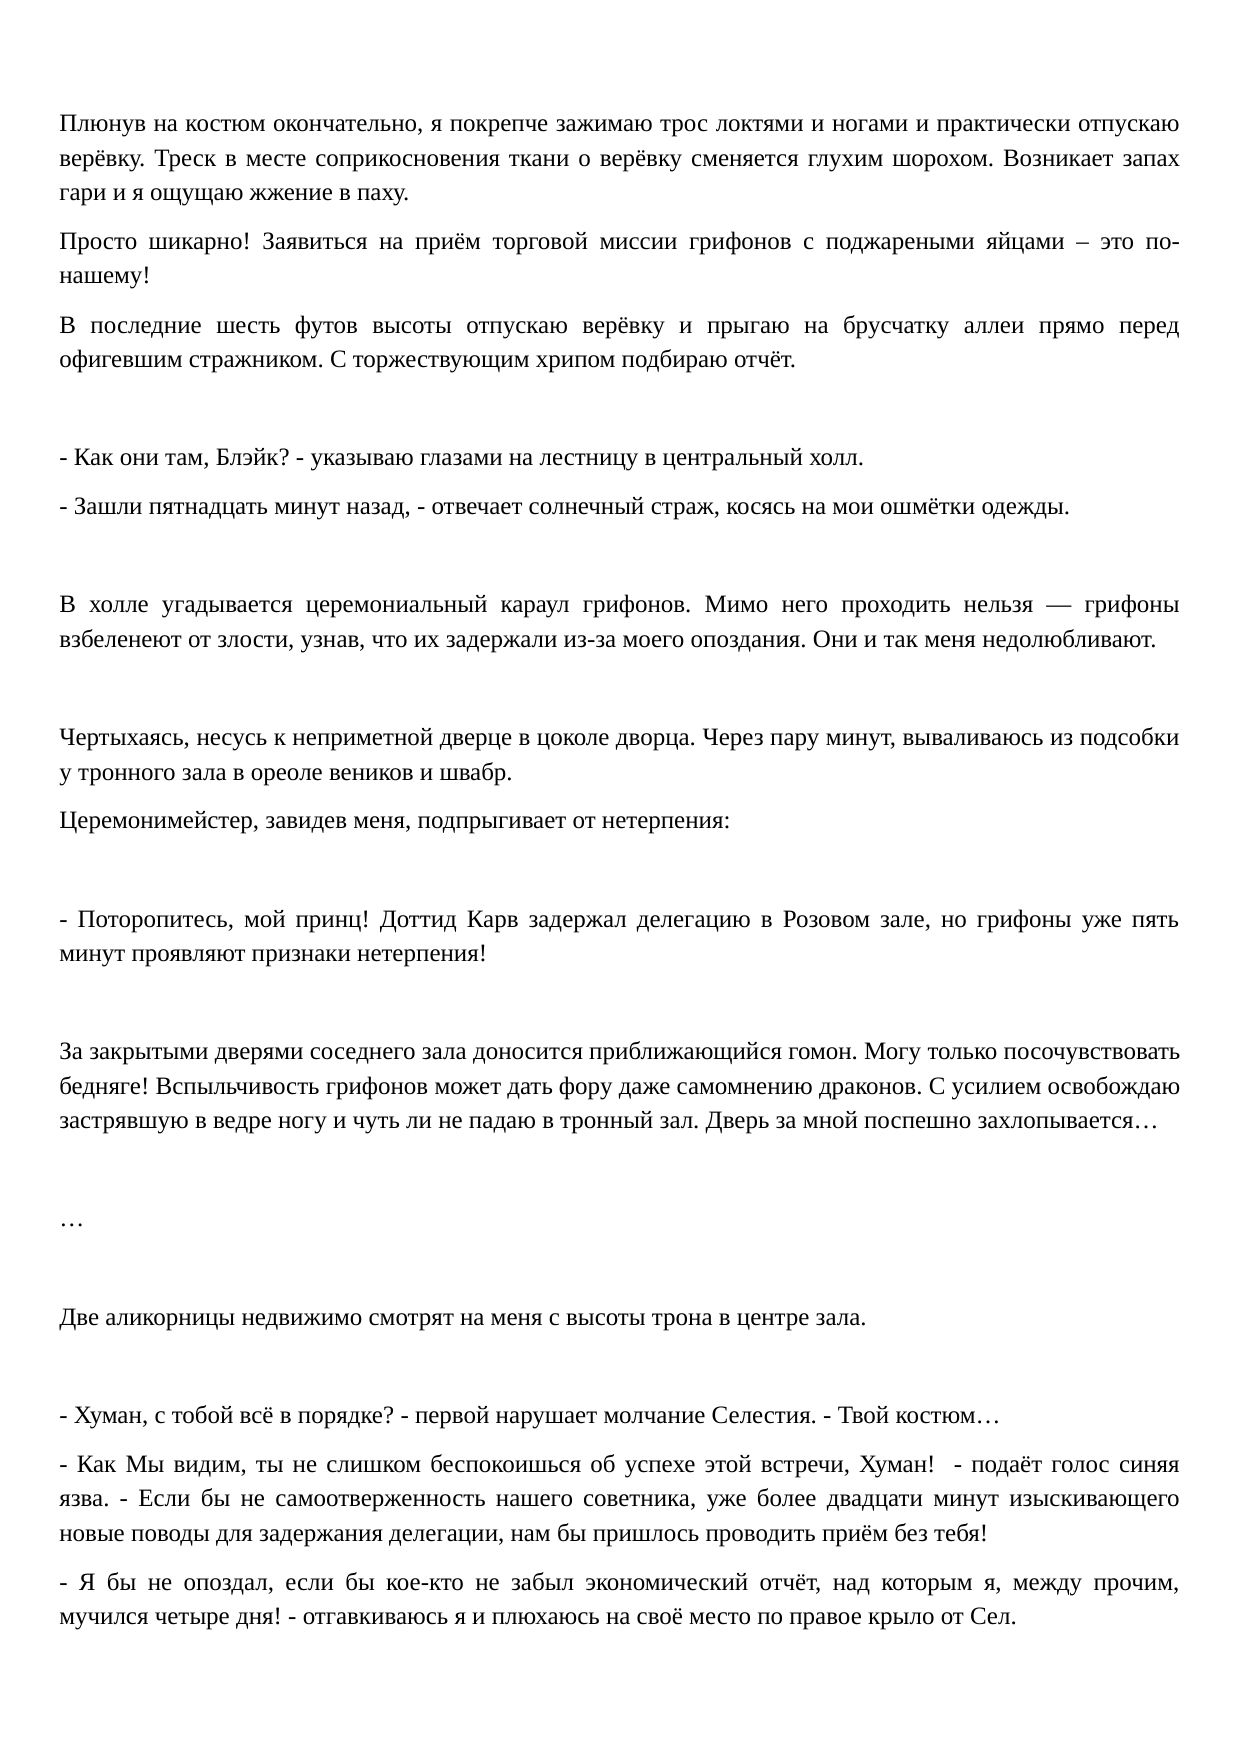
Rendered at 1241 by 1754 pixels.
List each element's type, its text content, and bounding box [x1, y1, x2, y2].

text … [59, 1203, 1181, 1232]
text - Зашли пятнадцать минут назад, - отвечает солнечный страж, косясь на мои ошмётки одежды. [59, 491, 1181, 520]
text В холле угадывается церемониальный караул грифонов. Мимо него проходить нельзя — грифоны взбеленеют от злости, узнав, что их задержали из-за моего опоздания. Они и так меня недолюбливают. [59, 589, 1181, 653]
text - Как Мы видим, ты не слишком беспокоишься об успехе этой встречи, Хуман! - подаёт голос синяя язва. - Если бы не самоотверженность нашего советника, уже более двадцати минут изыскивающего новые поводы для задержания делегации, нам бы пришлось проводить приём без тебя! [59, 1449, 1181, 1546]
text - Хуман, с тобой всё в порядке? - первой нарушает молчание Селестия. - Твой костюм… [59, 1400, 1181, 1428]
text Чертыхаясь, несусь к неприметной дверце в цоколе дворца. Через пару минут, вываливаюсь из подсобки у тронного зала в ореоле веников и швабр. [59, 722, 1181, 785]
text Две аликорницы недвижимо смотрят на меня с высоты трона в центре зала. [59, 1302, 1181, 1330]
text Плюнув на костюм окончательно, я покрепче зажимаю трос локтями и ногами и практически отпускаю верёвку. Треск в месте соприкосновения ткани о верёвку сменяется глухим шорохом. Возникает запах гари и я ощущаю жжение в паху. [59, 108, 1181, 206]
text Церемонимейстер, завидев меня, подпрыгивает от нетерпения: [59, 806, 1181, 834]
text Просто шикарно! Заявиться на приём торговой миссии грифонов с поджареными яйцами – это по-нашему! [59, 226, 1181, 289]
text - Как они там, Блэйк? - указываю глазами на лестницу в центральный холл. [59, 442, 1181, 471]
text За закрытыми дверями соседнего зала доносится приближающийся гомон. Могу только посочувствовать бедняге! Вспыльчивость грифонов может дать фору даже самомнению драконов. С усилием освобождаю застрявшую в ведре ногу и чуть ли не падаю в тронный зал. Дверь за мной поспешно захлопывается… [59, 1036, 1181, 1134]
text - Поторопитесь, мой принц! Доттид Карв задержал делегацию в Розовом зале, но грифоны уже пять минут проявляют признаки нетерпения! [59, 904, 1181, 967]
text В последние шесть футов высоты отпускаю верёвку и прыгаю на брусчатку аллеи прямо перед офигевшим стражником. С торжествующим хрипом подбираю отчёт. [59, 310, 1181, 373]
text - Я бы не опоздал, если бы кое-кто не забыл экономический отчёт, над которым я, между прочим, мучился четыре дня! - отгавкиваюсь я и плюхаюсь на своё место по правое крыло от Сел. [59, 1567, 1181, 1630]
